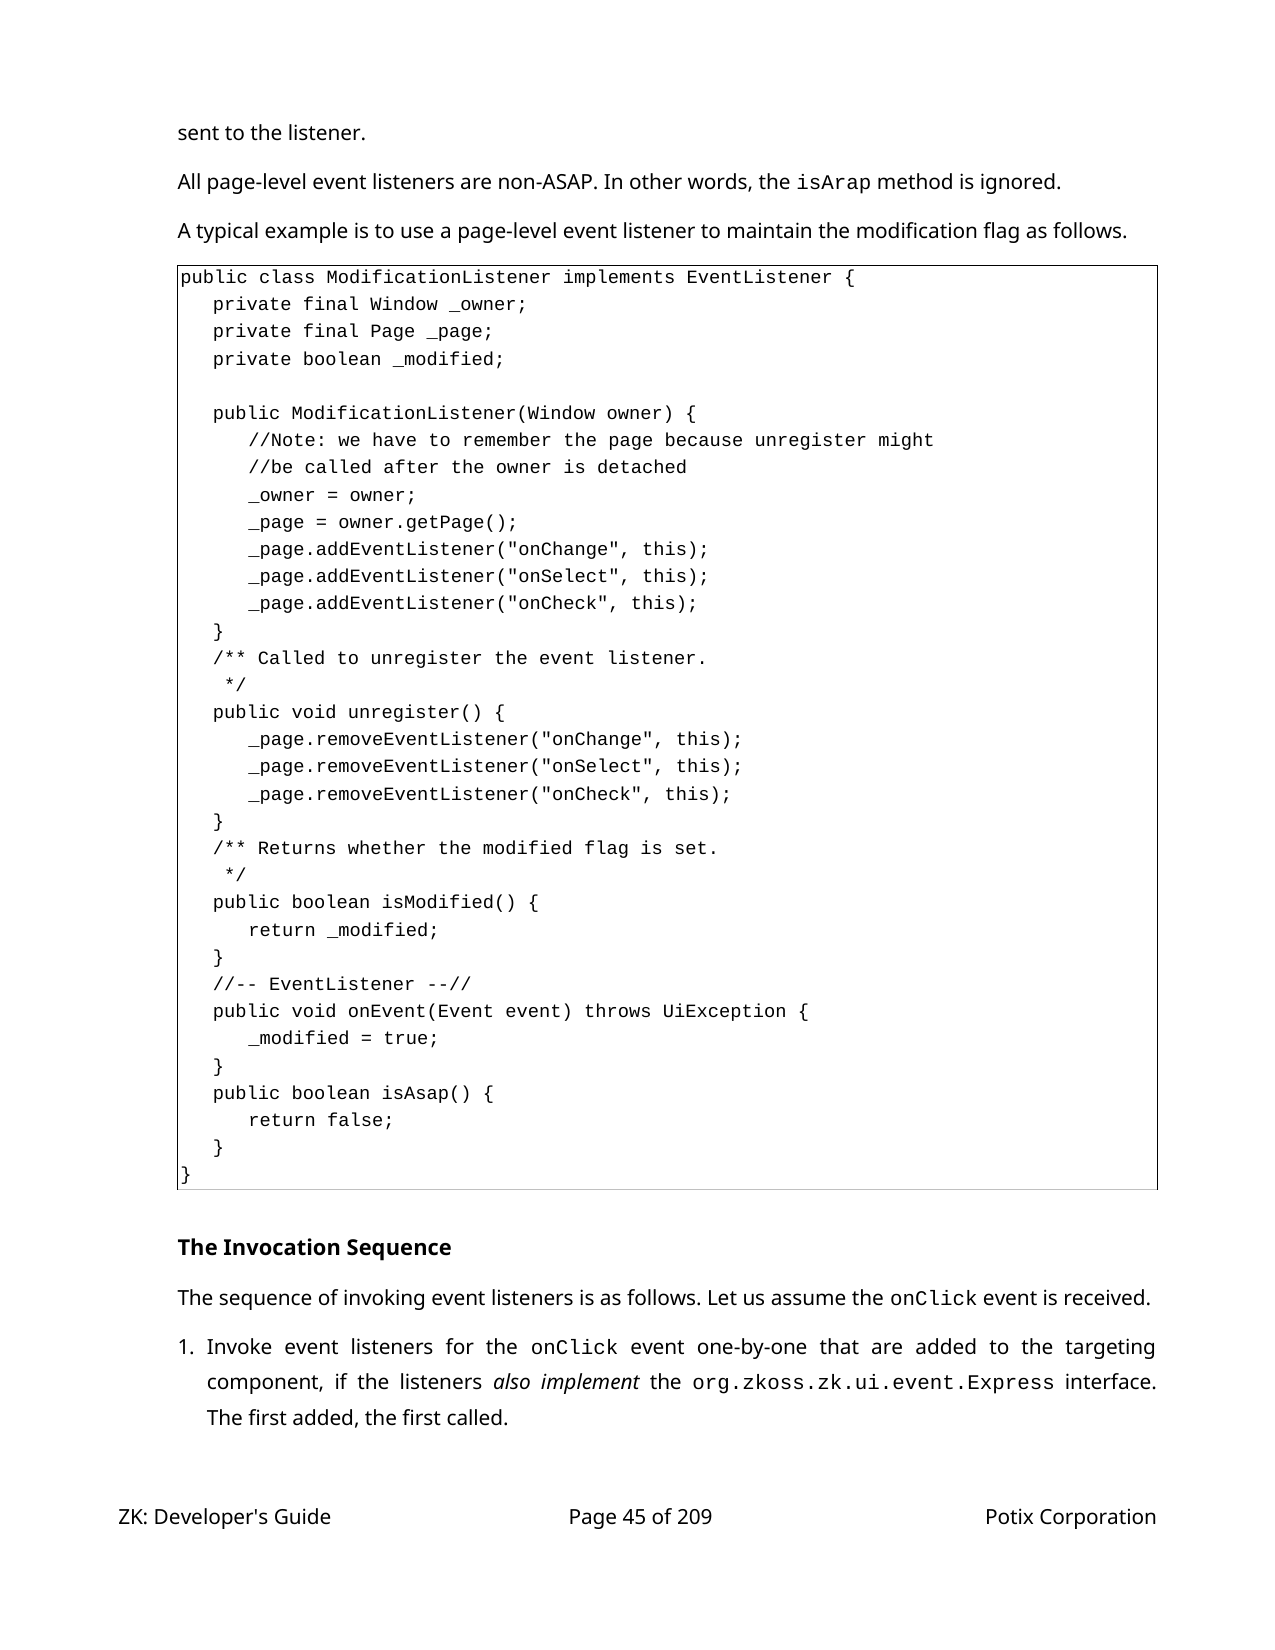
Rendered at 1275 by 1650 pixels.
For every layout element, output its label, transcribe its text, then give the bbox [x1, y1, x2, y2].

text public void onEvent(Event event) throws UiException { [178, 999, 1157, 1023]
text public ModificationListener(Window owner) { [178, 401, 1157, 425]
text return false; [178, 1108, 1157, 1132]
text private boolean _modified; [178, 347, 1157, 371]
text _page.removeEventListener("onSelect", this); [178, 754, 1157, 779]
text All page-level event listeners are non-ASAP. In other words, the isArap method is ignored. [177, 167, 1157, 196]
text public void unregister() { [178, 700, 1157, 724]
text /** Returns whether the modified flag is set. [178, 836, 1157, 860]
text _page.addEventListener("onSelect", this); [178, 564, 1157, 588]
text The sequence of invoking event listeners is as follows. Let us assume the onClick event is received. [177, 1283, 1157, 1311]
text } [178, 1053, 1157, 1078]
text } [178, 1135, 1157, 1159]
text public boolean isAsap() { [178, 1081, 1157, 1105]
text //-- EventListener --// [178, 972, 1157, 996]
text //be called after the owner is detached [178, 455, 1157, 479]
text } [178, 945, 1157, 969]
text } [178, 618, 1157, 643]
subtitle The Invocation Sequence [177, 1232, 1157, 1262]
text sent to the listener. [177, 118, 1157, 146]
text //Note: we have to remember the page because unregister might [178, 428, 1157, 452]
text _page.removeEventListener("onCheck", this); [178, 782, 1157, 806]
list Invoke event listeners for the onClick event one-by-one that are added to the targeting component, if the listeners also implement the org.zkoss.zk.ui.event.Express interface. The first added, the first called. [177, 1332, 1157, 1431]
text */ [178, 863, 1157, 887]
text private final Window _owner; [178, 292, 1157, 316]
text public boolean isModified() { [178, 890, 1157, 914]
text A typical example is to use a page-level event listener to maintain the modification flag as follows. [177, 216, 1157, 244]
text /** Called to unregister the event listener. [178, 646, 1157, 670]
text private final Page _page; [178, 319, 1157, 344]
text _page.addEventListener("onChange", this); [178, 537, 1157, 561]
text return _modified; [178, 917, 1157, 942]
text _modified = true; [178, 1026, 1157, 1051]
text _page.removeEventListener("onChange", this); [178, 727, 1157, 751]
text _page = owner.getPage(); [178, 510, 1157, 534]
text } [178, 809, 1157, 833]
text */ [178, 673, 1157, 697]
text _page.addEventListener("onCheck", this); [178, 591, 1157, 616]
text _owner = owner; [178, 482, 1157, 507]
text public class ModificationListener implements EventListener { [178, 266, 1157, 289]
text } [178, 1162, 1157, 1189]
